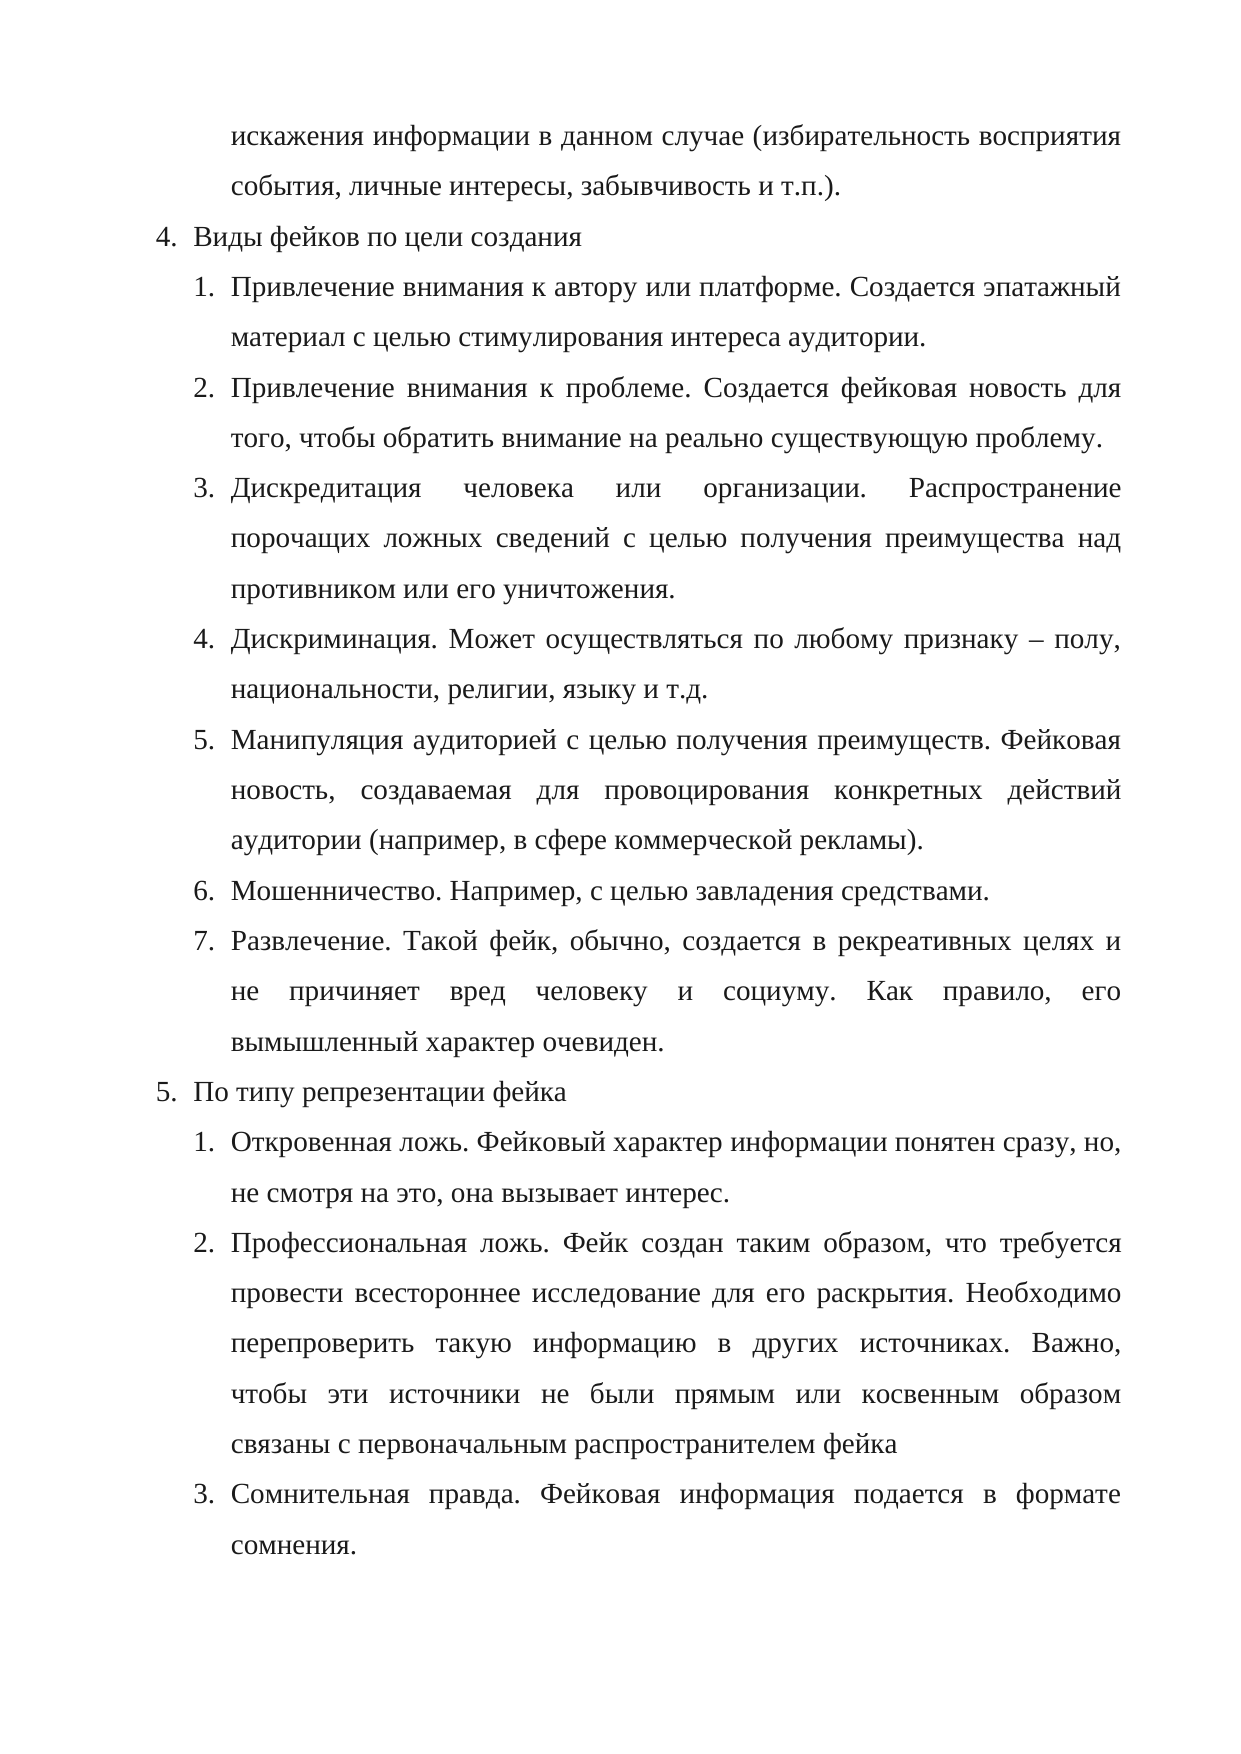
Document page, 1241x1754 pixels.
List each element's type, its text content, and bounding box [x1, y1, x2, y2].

list Дискриминация. Может осуществляться по любому признаку – полу, национальности, религии, языку и т.д. [193, 621, 1122, 705]
list Откровенная ложь. Фейковый характер информации понятен сразу, но, не смотря на это, она вызывает интерес. [193, 1124, 1122, 1208]
list Привлечение внимания к проблеме. Создается фейковая новость для того, чтобы обратить внимание на реально существующую проблему. [193, 370, 1122, 453]
list Манипуляция аудиторией с целью получения преимуществ. Фейковая новость, создаваемая для провоцирования конкретных действий аудитории (например, в сфере коммерческой рекламы). [193, 722, 1122, 856]
list Дискредитация человека или организации. Распространение порочащих ложных сведений с целью получения преимущества над противником или его уничтожения. [193, 470, 1122, 604]
list Развлечение. Такой фейк, обычно, создается в рекреативных целях и не причиняет вред человеку и социуму. Как правило, его вымышленный характер очевиден. [193, 923, 1122, 1057]
list Сомнительная правда. Фейковая информация подается в формате сомнения. [193, 1477, 1122, 1560]
list Мошенничество. Например, с целью завладения средствами. [193, 873, 1122, 906]
list Профессиональная ложь. Фейк создан таким образом, что требуется провести всестороннее исследование для его раскрытия. Необходимо перепроверить такую информацию в других источниках. Важно, чтобы эти источники не были прямым или косвенным образом связаны с первоначальным распространителем фейка [193, 1225, 1122, 1460]
list Виды фейков по цели создания [156, 219, 1122, 252]
list По типу репрезентации фейка [156, 1074, 1122, 1108]
list Привлечение внимания к автору или платформе. Создается эпатажный материал с целью стимулирования интереса аудитории. [193, 269, 1122, 353]
list искажения информации в данном случае (избирательность восприятия события, личные интересы, забывчивость и т.п.). [193, 118, 1122, 202]
